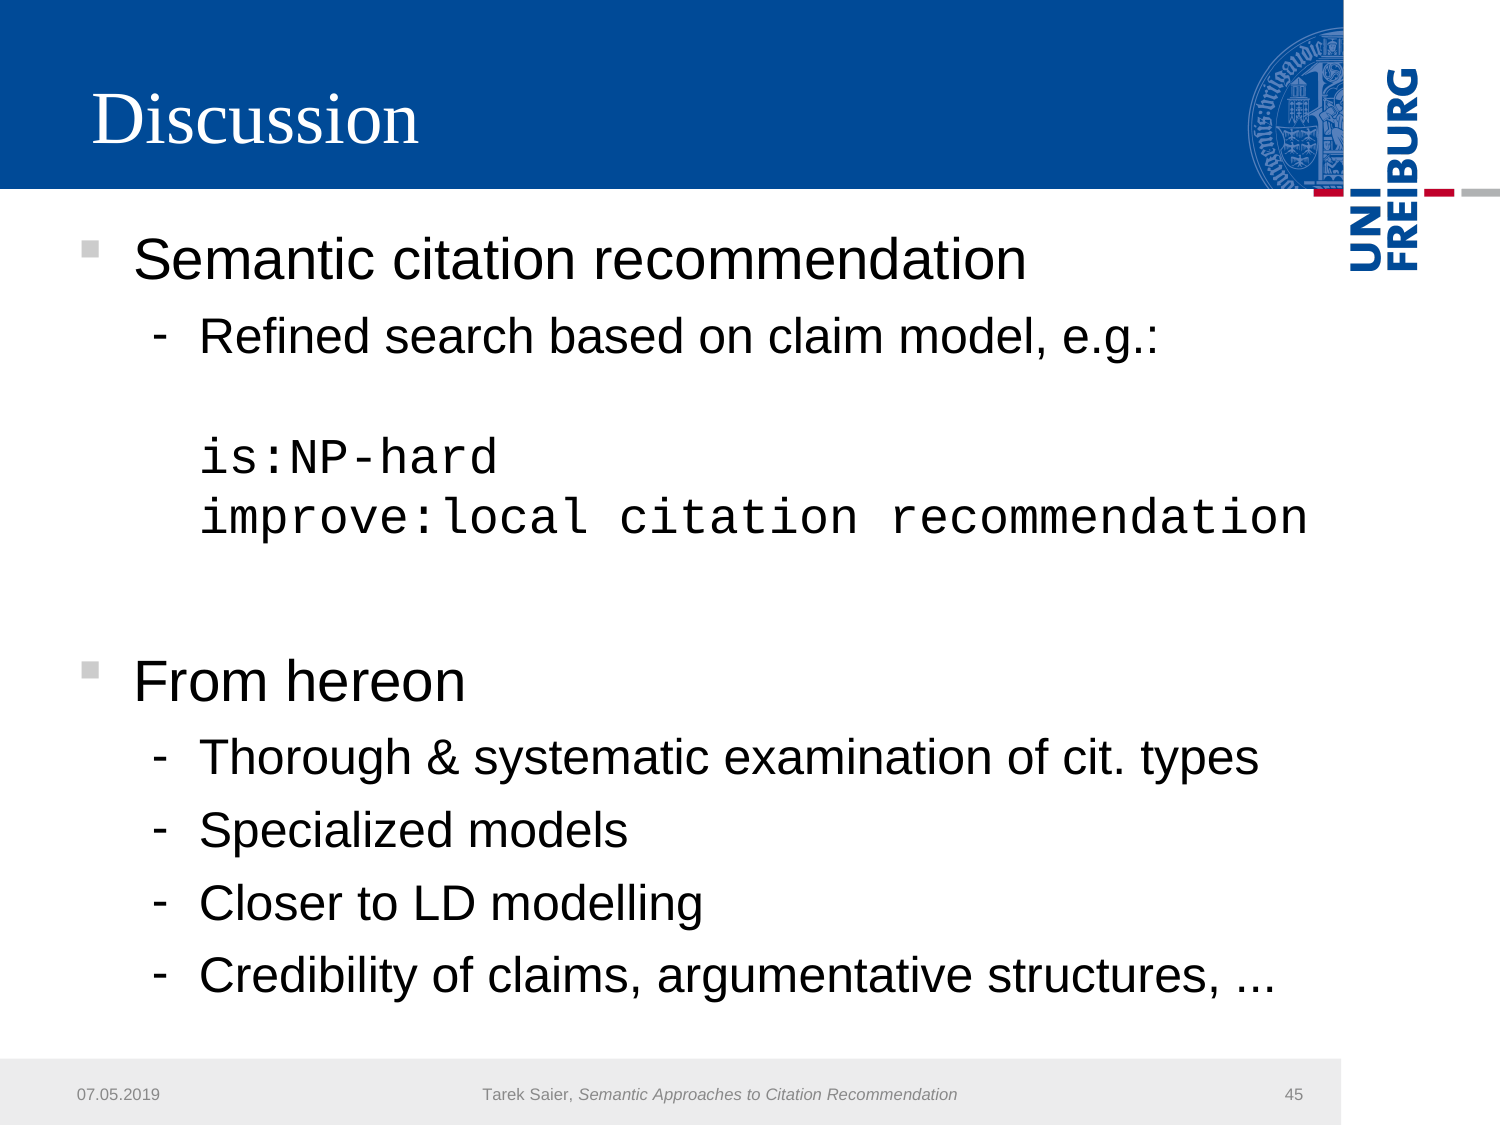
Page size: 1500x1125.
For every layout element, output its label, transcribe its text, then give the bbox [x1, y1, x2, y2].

list Semantic citation recommendation Refined search based on claim model, e.g.: is:NP-hard improve:local citation recommendation From hereon Thorough & systematic examination of cit. types Specialized models Closer to LD modelling Credibility of claims, argumentative structures, ... [76, 221, 1341, 1009]
picture [0, 0, 1500, 271]
title Discussion [76, 49, 1235, 178]
